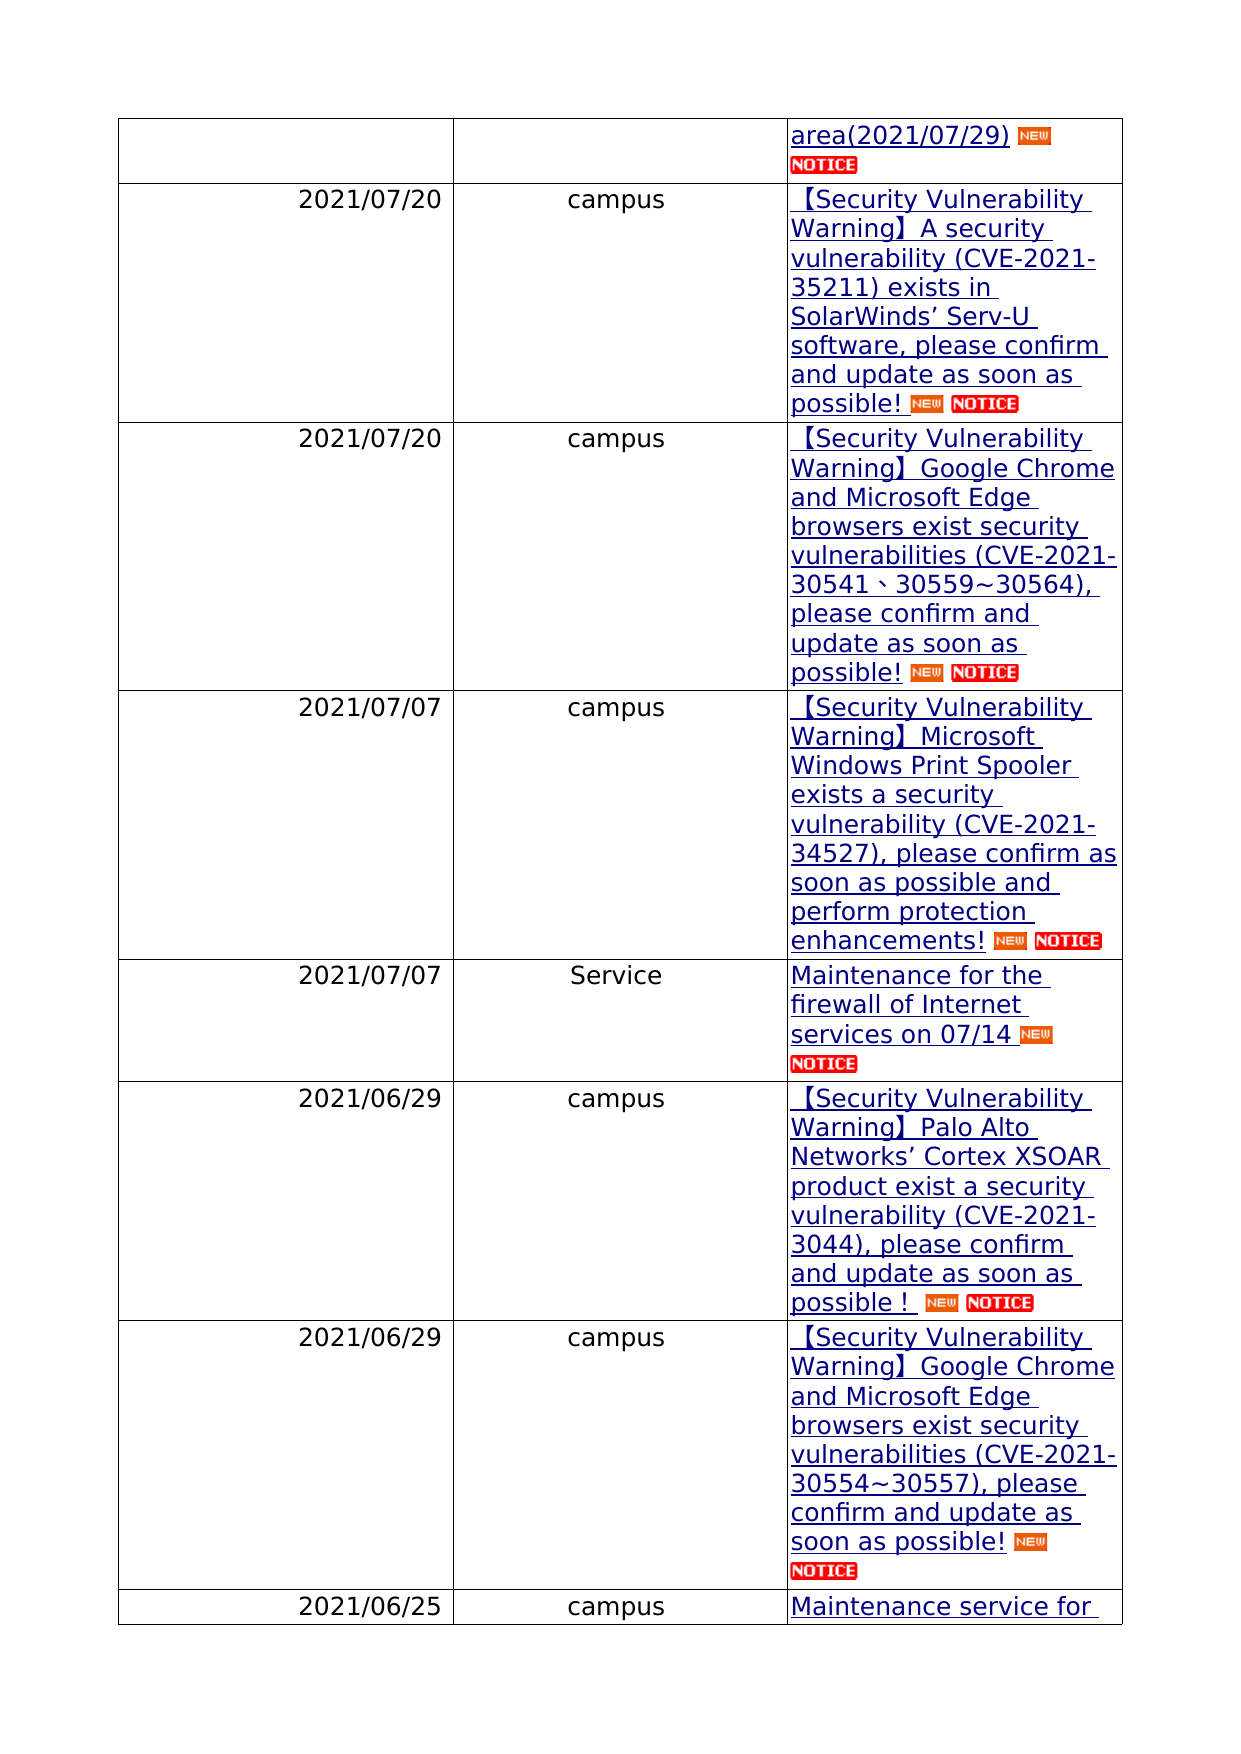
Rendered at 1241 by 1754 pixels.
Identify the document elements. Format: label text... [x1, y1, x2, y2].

table_cell Maintenance for the firewall of Internet services on 07/14 [788, 960, 1122, 1081]
picture [910, 395, 944, 413]
table_cell campus [454, 1082, 787, 1320]
picture [951, 664, 1019, 682]
picture [790, 156, 858, 174]
picture [790, 1562, 858, 1580]
table_cell 【Security Vulnerability Warning】Palo Alto Networks’ Cortex XSOAR product exist a security vulnerability (CVE-2021-3044), please confirm and update as soon as possible！ [788, 1082, 1122, 1320]
table_cell 2021/07/20 [119, 184, 453, 422]
table_cell 【Security Vulnerability Warning】Google Chrome and Microsoft Edge browsers exist security vulnerabilities (CVE-2021-30554~30557), please confirm and update as soon as possible! [788, 1321, 1122, 1589]
picture [1020, 1026, 1053, 1044]
table_cell 【Security Vulnerability Warning】A security vulnerability (CVE-2021-35211) exists in SolarWinds’ Serv-U software, please confirm and update as soon as possible! [788, 184, 1122, 422]
table_cell 2021/07/07 [119, 960, 453, 1081]
table_cell campus [454, 1590, 787, 1624]
table_cell 2021/07/20 [119, 423, 453, 690]
table_cell Service [454, 960, 787, 1081]
picture [925, 1294, 959, 1312]
table_cell campus [454, 423, 787, 690]
table_cell [454, 119, 787, 182]
table_cell Maintenance service for [788, 1590, 1122, 1624]
picture [1018, 127, 1051, 145]
picture [994, 932, 1027, 950]
table_cell 2021/07/07 [119, 691, 453, 958]
picture [951, 395, 1019, 413]
picture [910, 664, 944, 682]
picture [790, 1055, 858, 1073]
picture [1014, 1533, 1048, 1551]
table_cell area(2021/07/29) [788, 119, 1122, 182]
table_cell campus [454, 1321, 787, 1589]
table_cell 2021/06/29 [119, 1082, 453, 1320]
picture [1034, 932, 1102, 950]
table_cell campus [454, 184, 787, 422]
table_cell 【Security Vulnerability Warning】Microsoft Windows Print Spooler exists a security vulnerability (CVE-2021-34527), please confirm as soon as possible and perform protection enhancements! [788, 691, 1122, 958]
table_cell 2021/06/25 [119, 1590, 453, 1624]
table_cell 2021/06/29 [119, 1321, 453, 1589]
table_cell campus [454, 691, 787, 958]
picture [966, 1294, 1034, 1312]
table_cell [119, 119, 453, 182]
table_cell 【Security Vulnerability Warning】Google Chrome and Microsoft Edge browsers exist security vulnerabilities (CVE-2021-30541、30559~30564), please confirm and update as soon as possible! [788, 423, 1122, 690]
